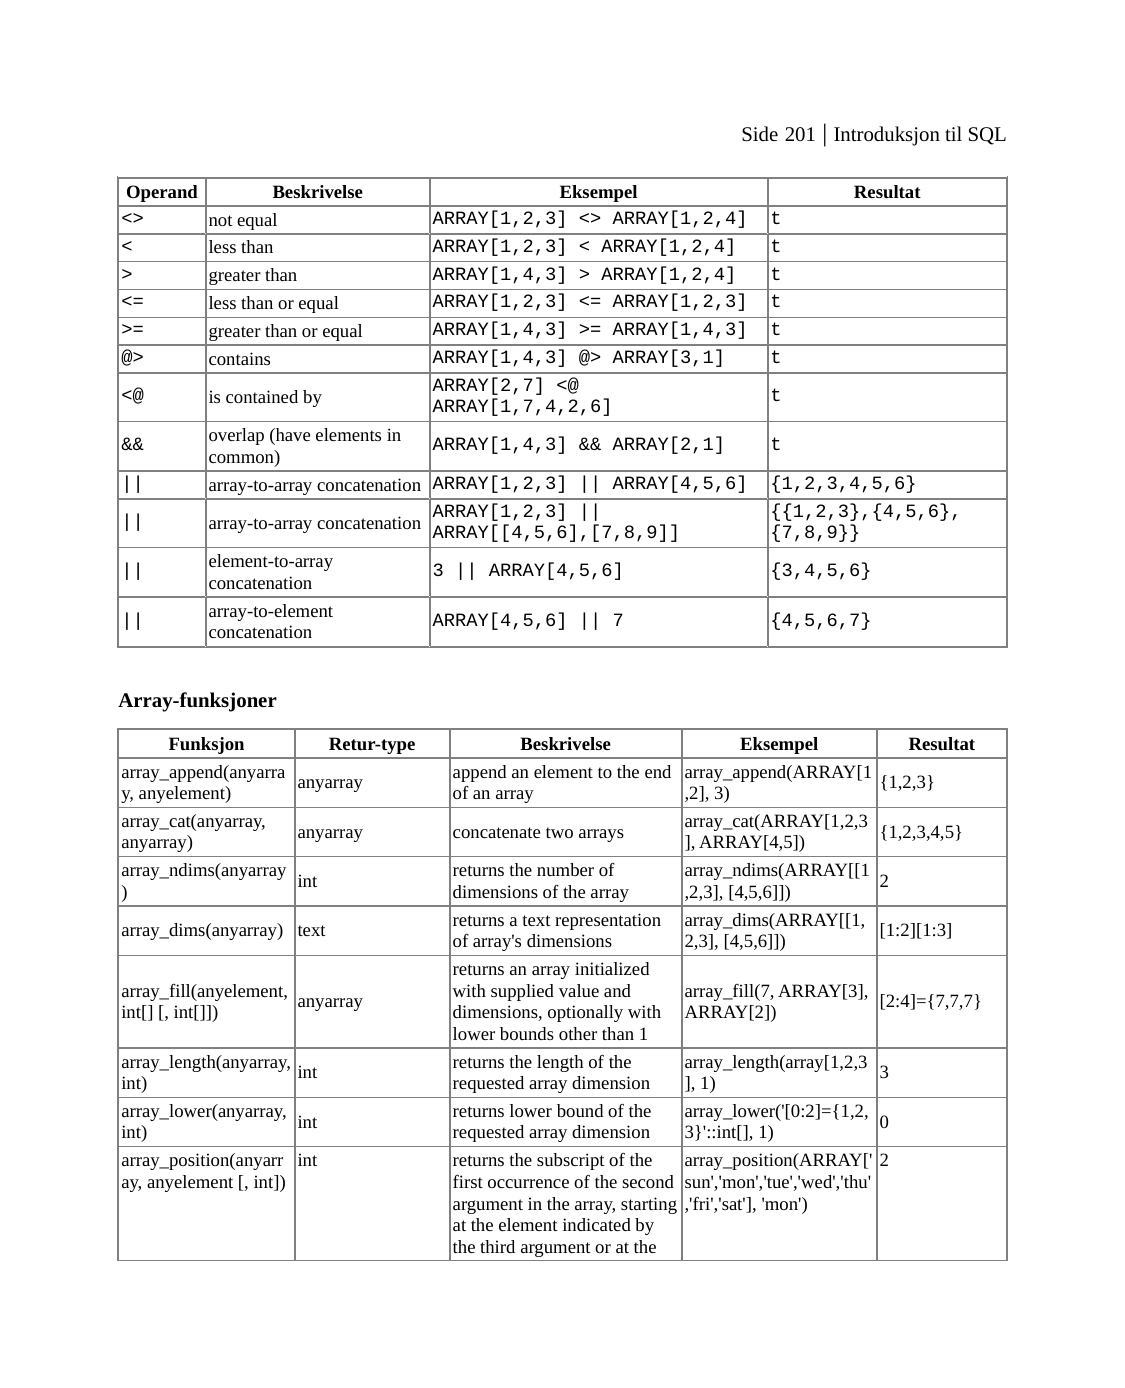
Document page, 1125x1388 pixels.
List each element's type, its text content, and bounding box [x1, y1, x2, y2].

table_cell array_lower(anyarray, int) [119, 1098, 294, 1146]
table_cell concatenate two arrays [451, 808, 681, 856]
table_cell returns an array initialized with supplied value and dimensions, optionally with lower bounds other than 1 [451, 956, 681, 1047]
table_cell less than or equal [207, 290, 429, 317]
table_cell 3 || ARRAY[4,5,6] [431, 548, 767, 596]
table_cell array_cat(anyarray, anyarray) [119, 808, 294, 856]
table_cell <@ [119, 374, 205, 421]
table_cell < [119, 235, 205, 261]
table_cell less than [207, 235, 429, 261]
table_cell || [119, 500, 205, 547]
table_cell append an element to the end of an array [451, 759, 681, 807]
table_cell anyarray [296, 808, 449, 856]
table_cell <> [119, 207, 205, 233]
table_cell array-to-array concatenation [207, 500, 429, 547]
table_cell ARRAY[1,4,3] > ARRAY[1,2,4] [431, 262, 767, 289]
table_cell 0 [878, 1098, 1006, 1146]
table_cell [2:4]={7,7,7} [878, 956, 1006, 1047]
table_cell int [296, 1147, 449, 1260]
table_cell element-to-array concatenation [207, 548, 429, 596]
table_cell array_length(anyarray, int) [119, 1049, 294, 1097]
table_cell ARRAY[1,2,3] <> ARRAY[1,2,4] [431, 207, 767, 233]
table_cell returns a text representation of array's dimensions [451, 907, 681, 955]
table_cell overlap (have elements in common) [207, 422, 429, 470]
table_cell ARRAY[2,7] <@ ARRAY[1,7,4,2,6] [431, 374, 767, 421]
table_cell t [769, 346, 1006, 372]
table_cell {{1,2,3},{4,5,6},{7,8,9}} [769, 500, 1006, 547]
table_cell > [119, 262, 205, 289]
table_cell not equal [207, 207, 429, 233]
table_cell ARRAY[4,5,6] || 7 [431, 598, 767, 646]
table_cell t [769, 374, 1006, 421]
table_cell >= [119, 318, 205, 344]
table_cell ARRAY[1,4,3] >= ARRAY[1,4,3] [431, 318, 767, 344]
table_header Resultat [769, 179, 1006, 205]
table_header Beskrivelse [207, 179, 429, 205]
table_cell ARRAY[1,2,3] || ARRAY[4,5,6] [431, 472, 767, 498]
table_header Funksjon [119, 730, 294, 757]
table_cell t [769, 207, 1006, 233]
table_cell greater than [207, 262, 429, 289]
table_cell t [769, 235, 1006, 261]
table_cell array_lower('[0:2]={1,2,3}'::int[], 1) [683, 1098, 876, 1146]
table_cell anyarray [296, 956, 449, 1047]
table_cell || [119, 598, 205, 646]
table_cell {3,4,5,6} [769, 548, 1006, 596]
table_cell ARRAY[1,2,3] || ARRAY[[4,5,6],[7,8,9]] [431, 500, 767, 547]
table_cell returns lower bound of the requested array dimension [451, 1098, 681, 1146]
table_cell || [119, 548, 205, 596]
table_cell ARRAY[1,2,3] <= ARRAY[1,2,3] [431, 290, 767, 317]
table_cell <= [119, 290, 205, 317]
table_cell array_append(ARRAY[1,2], 3) [683, 759, 876, 807]
table_cell array_length(array[1,2,3], 1) [683, 1049, 876, 1097]
table_cell && [119, 422, 205, 470]
table_cell t [769, 262, 1006, 289]
table_cell array_append(anyarray, anyelement) [119, 759, 294, 807]
table_header Beskrivelse [451, 730, 681, 757]
table_cell t [769, 290, 1006, 317]
table_header Operand [119, 179, 205, 205]
table_cell array_ndims(ARRAY[[1,2,3], [4,5,6]]) [683, 857, 876, 905]
table_cell int [296, 1098, 449, 1146]
text Array-funksjoner [118, 688, 1007, 712]
table_cell ARRAY[1,2,3] < ARRAY[1,2,4] [431, 235, 767, 261]
table_cell 3 [878, 1049, 1006, 1097]
table_cell array_position(anyarray, anyelement [, int]) [119, 1147, 294, 1260]
table_cell {1,2,3,4,5} [878, 808, 1006, 856]
table_cell t [769, 422, 1006, 470]
table_cell 2 [878, 1147, 1006, 1260]
table_cell returns the number of dimensions of the array [451, 857, 681, 905]
table_cell text [296, 907, 449, 955]
table_header Resultat [878, 730, 1006, 757]
table_cell int [296, 1049, 449, 1097]
table_header Eksempel [431, 179, 767, 205]
table_cell [1:2][1:3] [878, 907, 1006, 955]
table_cell array_position(ARRAY['sun','mon','tue','wed','thu','fri','sat'], 'mon') [683, 1147, 876, 1260]
table_header Retur-type [296, 730, 449, 757]
table_cell is contained by [207, 374, 429, 421]
table_cell @> [119, 346, 205, 372]
table_cell array_fill(anyelement, int[] [, int[]]) [119, 956, 294, 1047]
table_cell ARRAY[1,4,3] @> ARRAY[3,1] [431, 346, 767, 372]
table_cell returns the length of the requested array dimension [451, 1049, 681, 1097]
table_cell array_dims(anyarray) [119, 907, 294, 955]
table_cell 2 [878, 857, 1006, 905]
table_cell anyarray [296, 759, 449, 807]
table_cell ARRAY[1,4,3] && ARRAY[2,1] [431, 422, 767, 470]
table_cell t [769, 318, 1006, 344]
table_header Eksempel [683, 730, 876, 757]
table_cell array_dims(ARRAY[[1,2,3], [4,5,6]]) [683, 907, 876, 955]
table_cell array_ndims(anyarray) [119, 857, 294, 905]
table_cell array-to-array concatenation [207, 472, 429, 498]
table_cell array_fill(7, ARRAY[3], ARRAY[2]) [683, 956, 876, 1047]
table_cell returns the subscript of the first occurrence of the second argument in the array, starting at the element indicated by the third argument or at the [451, 1147, 681, 1260]
table_cell greater than or equal [207, 318, 429, 344]
table_cell || [119, 472, 205, 498]
table_cell {1,2,3} [878, 759, 1006, 807]
table_cell {4,5,6,7} [769, 598, 1006, 646]
table_cell int [296, 857, 449, 905]
table_cell contains [207, 346, 429, 372]
table_cell {1,2,3,4,5,6} [769, 472, 1006, 498]
table_cell array-to-element concatenation [207, 598, 429, 646]
table_cell array_cat(ARRAY[1,2,3], ARRAY[4,5]) [683, 808, 876, 856]
